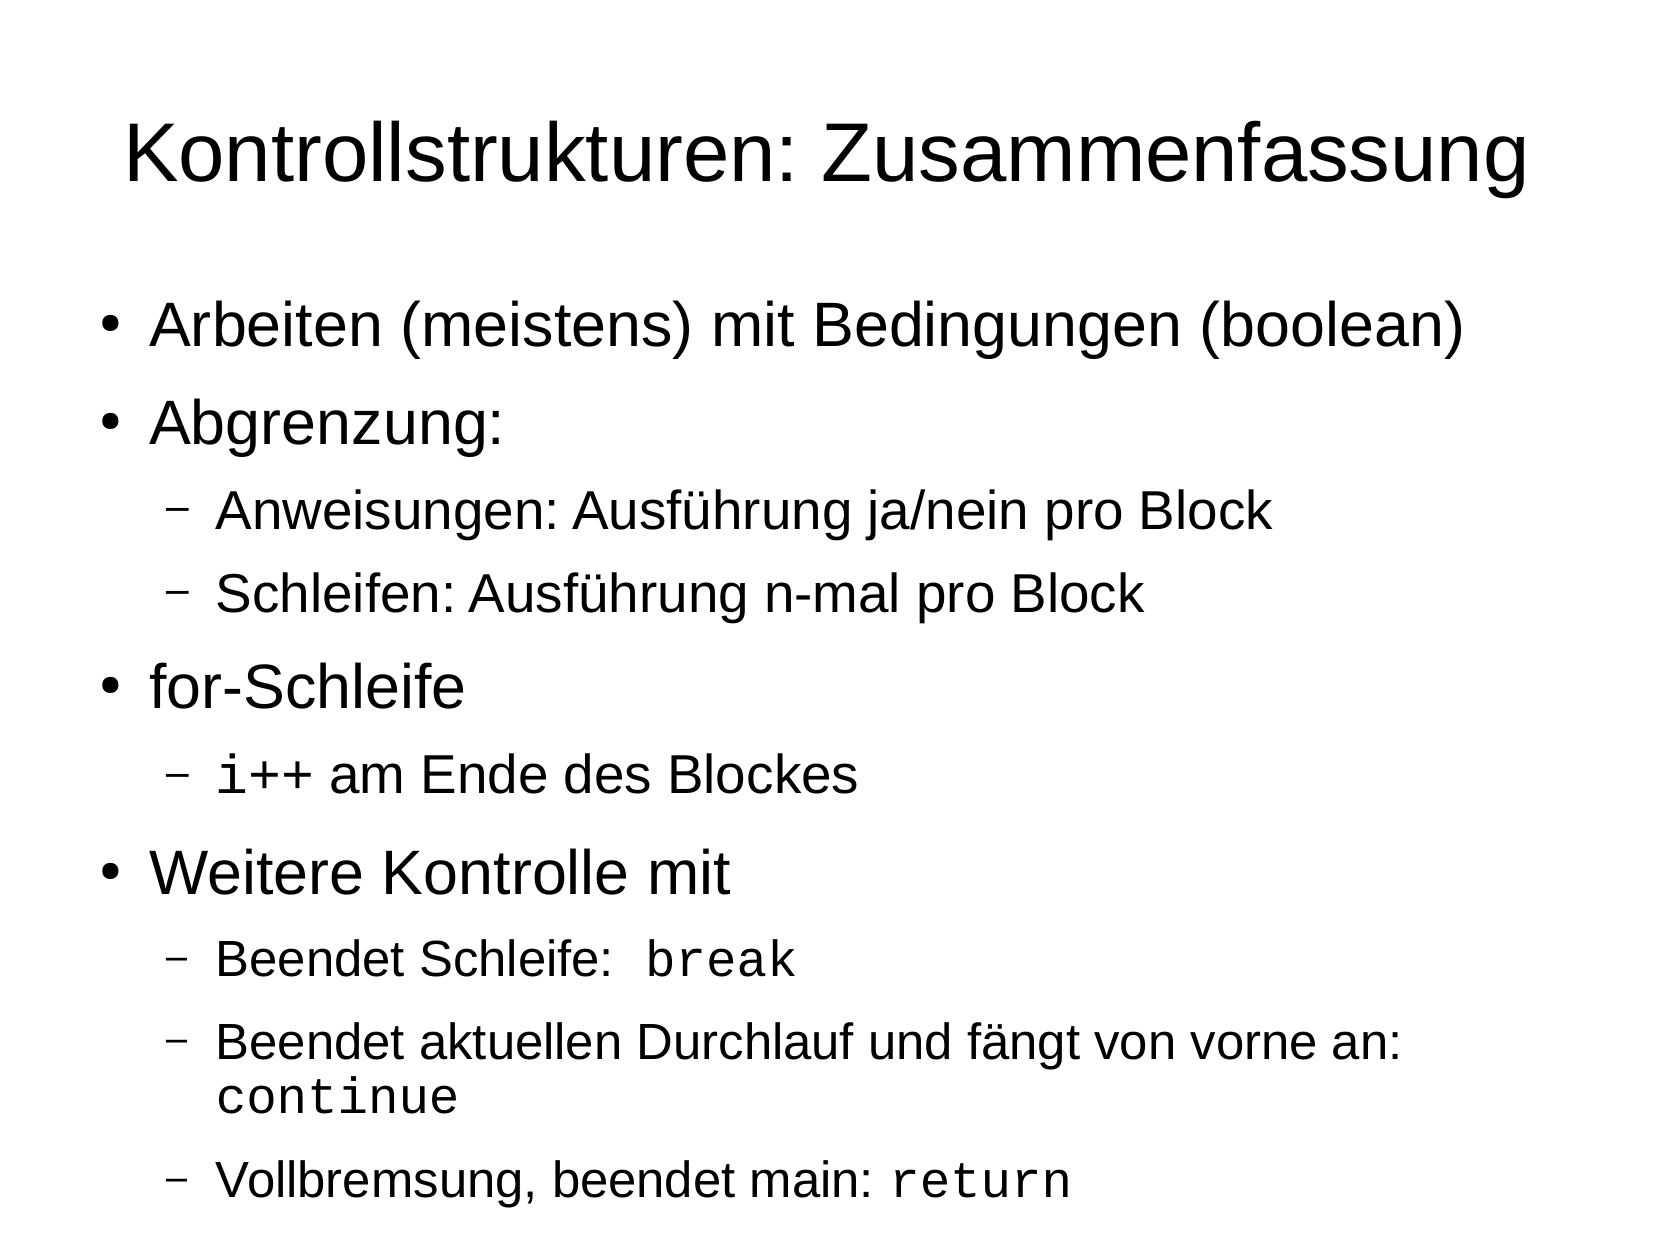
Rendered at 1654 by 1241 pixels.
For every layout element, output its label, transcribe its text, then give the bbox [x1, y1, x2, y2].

list Arbeiten (meistens) mit Bedingungen (boolean) Abgrenzung: Anweisungen: Ausführung ja/nein pro Block Schleifen: Ausführung n-mal pro Block for-Schleife i++ am Ende des Blockes Weitere Kontrolle mit Beendet Schleife: break Beendet aktuellen Durchlauf und fängt von vorne an: continue Vollbremsung, beendet main: return [82, 290, 1571, 1216]
title Kontrollstrukturen: Zusammenfassung [82, 49, 1571, 257]
